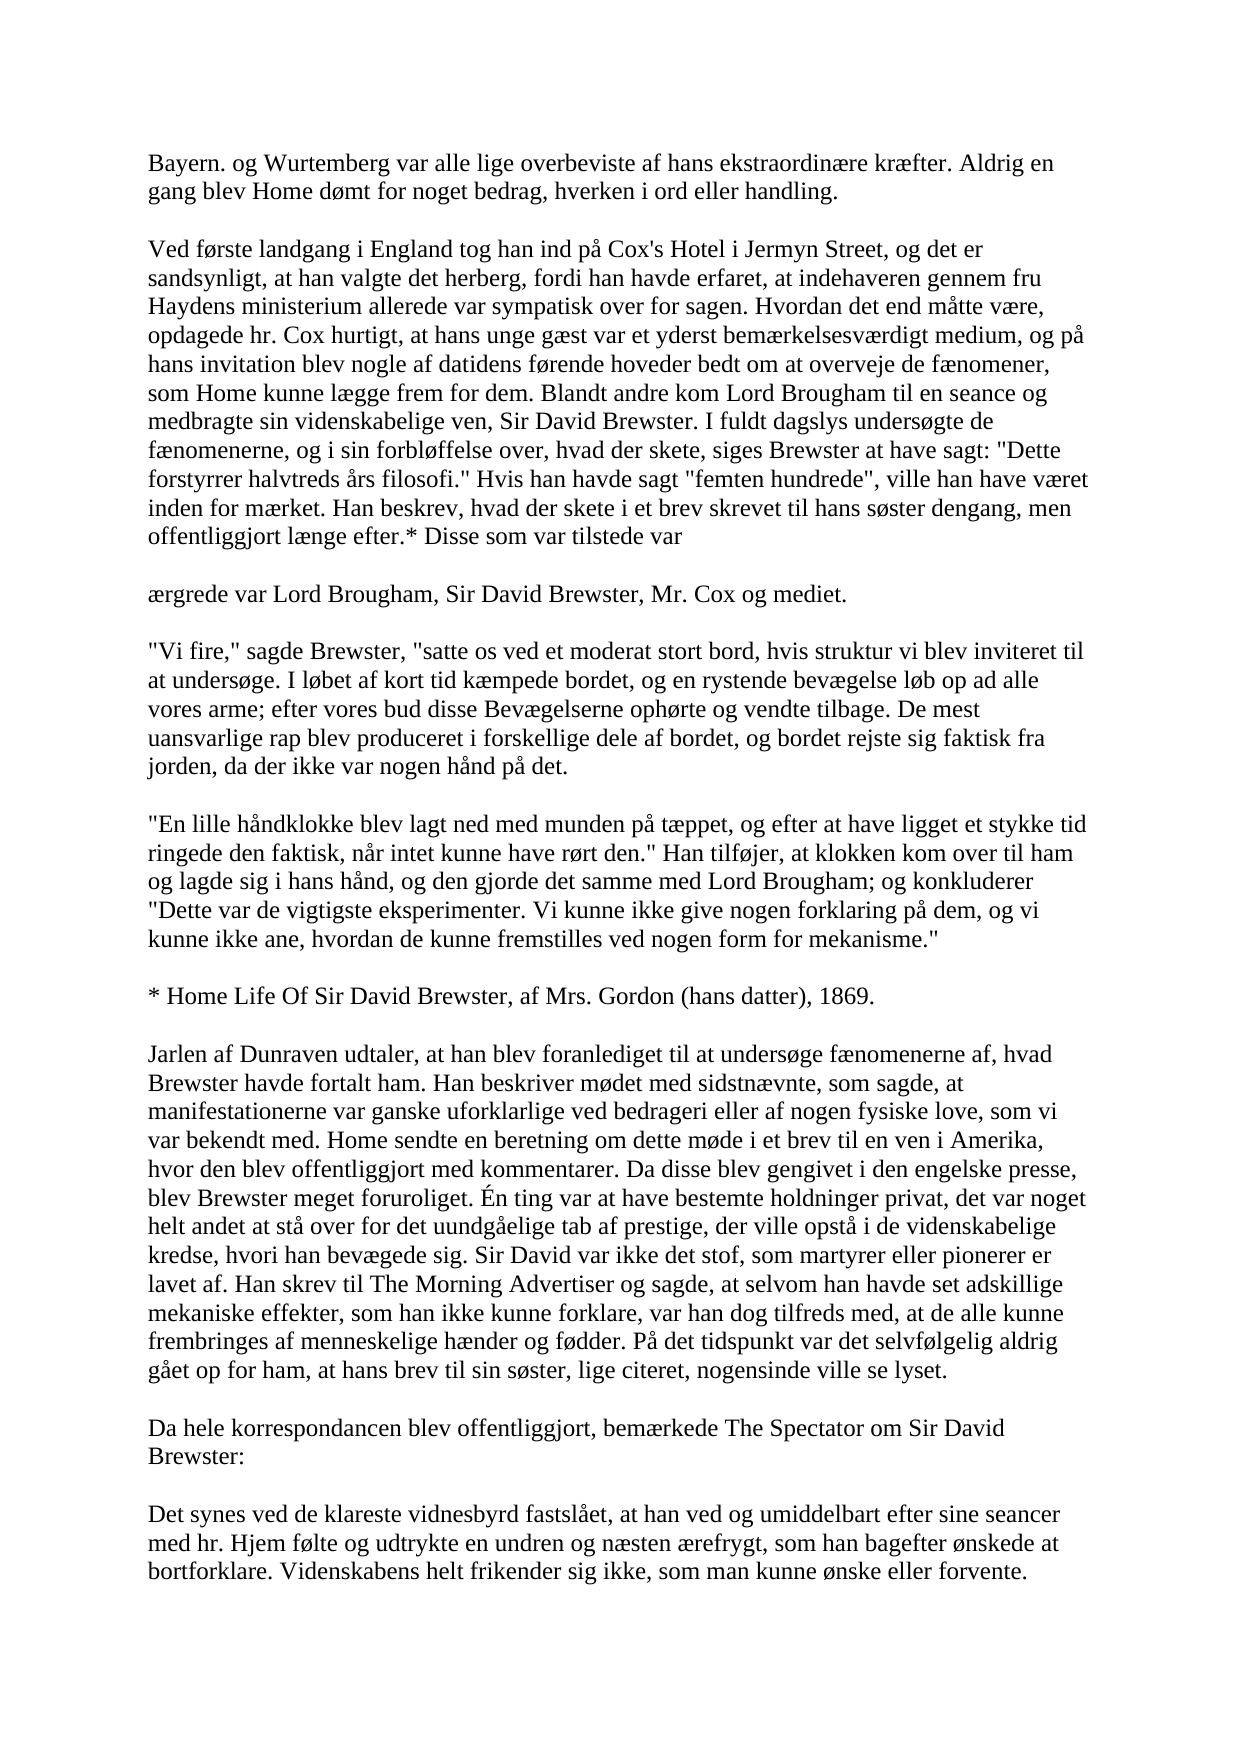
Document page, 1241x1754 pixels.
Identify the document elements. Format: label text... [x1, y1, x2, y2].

text Da hele korrespondancen blev offentliggjort, bemærkede The Spectator om Sir David Brewster: [148, 1413, 1093, 1470]
text Jarlen af ​​Dunraven udtaler, at han blev foranlediget til at undersøge fænomenerne af, hvad Brewster havde fortalt ham. Han beskriver mødet med sidstnævnte, som sagde, at manifestationerne var ganske uforklarlige ved bedrageri eller af nogen fysiske love, som vi var bekendt med. Home sendte en beretning om dette møde i et brev til en ven i Amerika, hvor den blev offentliggjort med kommentarer. Da disse blev gengivet i den engelske presse, blev Brewster meget foruroliget. Én ting var at have bestemte holdninger privat, det var noget helt andet at stå over for det uundgåelige tab af prestige, der ville opstå i de videnskabelige kredse, hvori han bevægede sig. Sir David var ikke det stof, som martyrer eller pionerer er lavet af. Han skrev til The Morning Advertiser og sagde, at selvom han havde set adskillige mekaniske effekter, som han ikke kunne forklare, var han dog tilfreds med, at de alle kunne frembringes af menneskelige hænder og fødder. På det tidspunkt var det selvfølgelig aldrig gået op for ham, at hans brev til sin søster, lige citeret, nogensinde ville se lyset. [148, 1039, 1093, 1384]
text Det synes ved de klareste vidnesbyrd fastslået, at han ved og umiddelbart efter sine seancer med hr. Hjem følte og udtrykte en undren og næsten ærefrygt, som han bagefter ønskede at bortforklare. Videnskabens helt frikender sig ikke, som man kunne ønske eller forvente. [148, 1499, 1093, 1585]
text "En lille håndklokke blev lagt ned med munden på tæppet, og efter at have ligget et stykke tid ringede den faktisk, når intet kunne have rørt den." Han tilføjer, at klokken kom over til ham og lagde sig i hans hånd, og den gjorde det samme med Lord Brougham; og konkluderer "Dette var de vigtigste eksperimenter. Vi kunne ikke give nogen forklaring på dem, og vi kunne ikke ane, hvordan de kunne fremstilles ved nogen form for mekanisme." [148, 809, 1093, 953]
text * Home Life Of Sir David Brewster, af Mrs. Gordon (hans datter), 1869. [148, 981, 1093, 1010]
text Ved første landgang i England tog han ind på Cox's Hotel i Jermyn Street, og det er sandsynligt, at han valgte det herberg, fordi han havde erfaret, at indehaveren gennem fru Haydens ministerium allerede var sympatisk over for sagen. Hvordan det end måtte være, opdagede hr. Cox hurtigt, at hans unge gæst var et yderst bemærkelsesværdigt medium, og på hans invitation blev nogle af datidens førende hoveder bedt om at overveje de fænomener, som Home kunne lægge frem for dem. Blandt andre kom Lord Brougham til en seance og medbragte sin videnskabelige ven, Sir David Brewster. I fuldt dagslys undersøgte de fænomenerne, og i sin forbløffelse over, hvad der skete, siges Brewster at have sagt: "Dette forstyrrer halvtreds års filosofi." Hvis han havde sagt "femten hundrede", ville han have været inden for mærket. Han beskrev, hvad der skete i et brev skrevet til hans søster dengang, men offentliggjort længe efter.* Disse som var tilstede var [148, 234, 1093, 550]
text "Vi fire," sagde Brewster, "satte os ved et moderat stort bord, hvis struktur vi blev inviteret til at undersøge. I løbet af kort tid kæmpede bordet, og en rystende bevægelse løb op ad alle vores arme; efter vores bud disse Bevægelserne ophørte og vendte tilbage. De mest uansvarlige rap blev produceret i forskellige dele af bordet, og bordet rejste sig faktisk fra jorden, da der ikke var nogen hånd på det. [148, 636, 1093, 780]
text Bayern. og Wurtemberg var alle lige overbeviste af hans ekstraordinære kræfter. Aldrig en gang blev Home dømt for noget bedrag, hverken i ord eller handling. [148, 148, 1093, 205]
text ærgrede var Lord Brougham, Sir David Brewster, Mr. Cox og mediet. [148, 579, 1093, 608]
